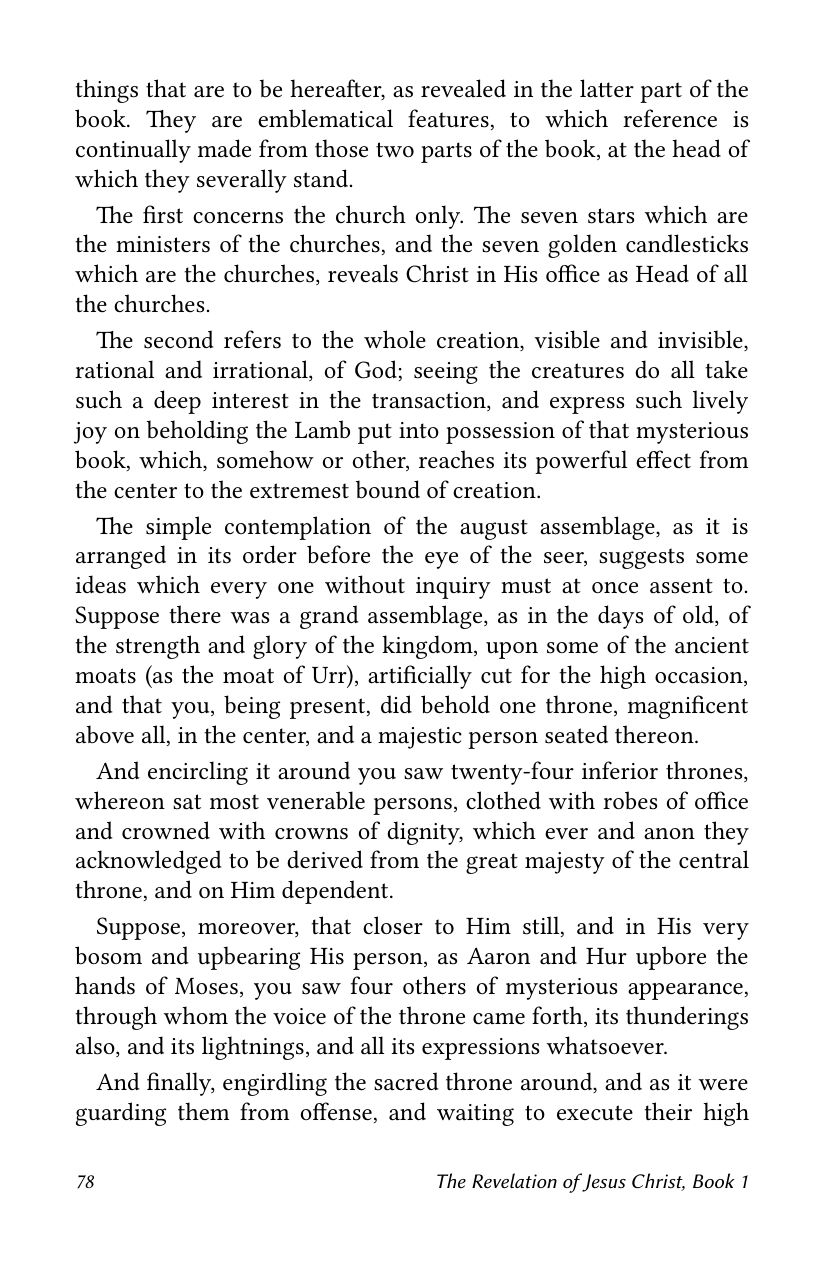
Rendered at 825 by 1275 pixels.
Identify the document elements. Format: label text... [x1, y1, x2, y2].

text The simple contemplation of the august assemblage, as it is arranged in its order before the eye of the seer, suggests some ideas which every one without inquiry must at once assent to. Suppose there was a grand assemblage, as in the days of old, of the strength and glory of the kingdom, upon some of the ancient moats (as the moat of Urr), artificially cut for the high occasion, and that you, being present, did behold one throne, magnificent above all, in the center, and a majestic person seated thereon. [75, 512, 750, 749]
text Suppose, moreover, that closer to Him still, and in His very bosom and upbearing His person, as Aaron and Hur upbore the hands of Moses, you saw four others of mysterious appearance, through whom the voice of the throne came forth, its thunderings also, and its lightnings, and all its expressions whatsoever. [75, 912, 750, 1061]
text And finally, engirdling the sacred throne around, and as it were guarding them from offense, and waiting to execute their high [75, 1068, 750, 1126]
text And encircling it around you saw twenty-four inferior thrones, whereon sat most venerable persons, clothed with robes of office and crowned with crowns of dignity, which ever and anon they acknowledged to be derived from the great majesty of the central throne, and on Him dependent. [75, 757, 750, 905]
text The first concerns the church only. The seven stars which are the ministers of the churches, and the seven golden candlesticks which are the churches, reveals Christ in His office as Head of all the churches. [75, 201, 750, 319]
text The second refers to the whole creation, visible and invisible, rational and irrational, of God; seeing the creatures do all take such a deep interest in the transaction, and express such lively joy on beholding the Lamb put into possession of that mysterious book, which, somehow or other, reaches its powerful effect from the center to the extremest bound of creation. [75, 326, 750, 504]
text things that are to be hereafter, as revealed in the latter part of the book. They are emblematical features, to which reference is continually made from those two parts of the book, at the head of which they severally stand. [75, 75, 750, 193]
